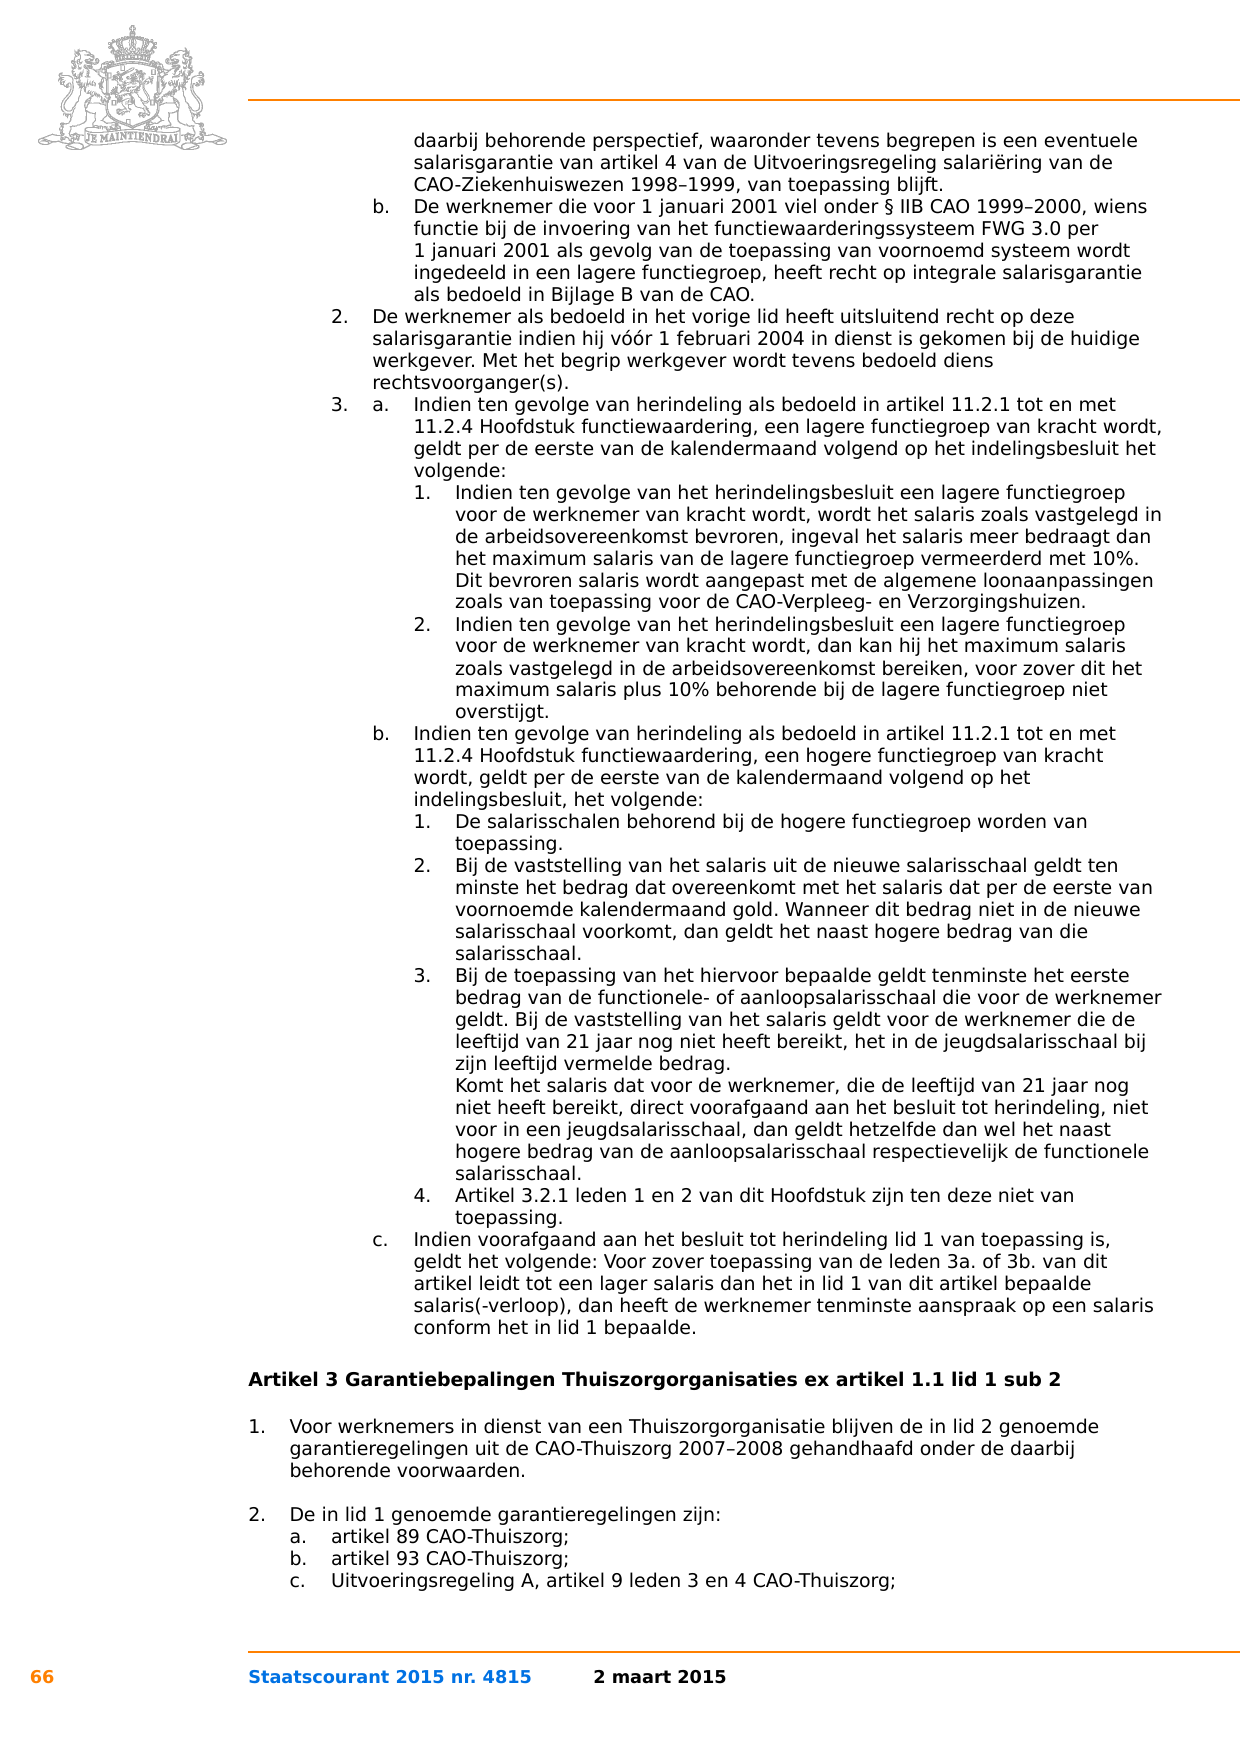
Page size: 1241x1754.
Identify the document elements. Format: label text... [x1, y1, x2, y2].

text 1. Voor werknemers in dienst van een Thuiszorgorganisatie blijven de in lid 2 genoemde garantieregelingen uit de CAO-Thuiszorg 2007–2008 gehandhaafd onder de daarbij behorende voorwaarden. [248, 1416, 1163, 1482]
text c. Uitvoeringsregeling A, artikel 9 leden 3 en 4 CAO-Thuiszorg; [289, 1569, 1163, 1591]
text c. Indien voorafgaand aan het besluit tot herindeling lid 1 van toepassing is, geldt het volgende: Voor zover toepassing van de leden 3a. of 3b. van dit artikel leidt tot een lager salaris dan het in lid 1 van dit artikel bepaalde salaris(-verloop), dan heeft de werknemer tenminste aanspraak op een salaris conform het in lid 1 bepaalde. [372, 1229, 1163, 1339]
subtitle Artikel 3 Garantiebepalingen Thuiszorgorganisaties ex artikel 1.1 lid 1 sub 2 [248, 1369, 1163, 1391]
text 2. Indien ten gevolge van het herindelingsbesluit een lagere functiegroep voor de werknemer van kracht wordt, dan kan hij het maximum salaris zoals vastgelegd in de arbeidsovereenkomst bereiken, voor zover dit het maximum salaris plus 10% behorende bij de lagere functiegroep niet overstijgt. [413, 613, 1163, 723]
text Komt het salaris dat voor de werknemer, die de leeftijd van 21 jaar nog niet heeft bereikt, direct voorafgaand aan het besluit tot herindeling, niet voor in een jeugdsalarisschaal, dan geldt hetzelfde dan wel het naast hogere bedrag van de aanloopsalarisschaal respectievelijk de functionele salarisschaal. [455, 1075, 1163, 1185]
text 4. Artikel 3.2.1 leden 1 en 2 van dit Hoofdstuk zijn ten deze niet van toepassing. [413, 1185, 1163, 1229]
text 2. De in lid 1 genoemde garantieregelingen zijn: [248, 1503, 1163, 1526]
text b. De werknemer die voor 1 januari 2001 viel onder § IIB CAO 1999–2000, wiens functie bij de invoering van het functiewaarderingssysteem FWG 3.0 per 1 januari 2001 als gevolg van de toepassing van voornoemd systeem wordt ingedeeld in een lagere functiegroep, heeft recht op integrale salarisgarantie als bedoeld in Bijlage B van de CAO. [372, 196, 1163, 306]
text 2. Bij de vaststelling van het salaris uit de nieuwe salarisschaal geldt ten minste het bedrag dat overeenkomt met het salaris dat per de eerste van voornoemde kalendermaand gold. Wanneer dit bedrag niet in de nieuwe salarisschaal voorkomt, dan geldt het naast hogere bedrag van die salarisschaal. [413, 855, 1163, 965]
text b. artikel 93 CAO-Thuiszorg; [289, 1547, 1163, 1569]
picture [38, 25, 227, 150]
text 3. Bij de toepassing van het hiervoor bepaalde geldt tenminste het eerste bedrag van de functionele- of aanloopsalarisschaal die voor de werknemer geldt. Bij de vaststelling van het salaris geldt voor de werknemer die de leeftijd van 21 jaar nog niet heeft bereikt, het in de jeugdsalarisschaal bij zijn leeftijd vermelde bedrag. [413, 965, 1163, 1075]
text daarbij behorende perspectief, waaronder tevens begrepen is een eventuele salarisgarantie van artikel 4 van de Uitvoeringsregeling salariëring van de CAO-Ziekenhuiswezen 1998–1999, van toepassing blijft. [331, 130, 1163, 196]
text 1. Indien ten gevolge van het herindelingsbesluit een lagere functiegroep voor de werknemer van kracht wordt, wordt het salaris zoals vastgelegd in de arbeidsovereenkomst bevroren, ingeval het salaris meer bedraagt dan het maximum salaris van de lagere functiegroep vermeerderd met 10%. Dit bevroren salaris wordt aangepast met de algemene loonaanpassingen zoals van toepassing voor de CAO-Verpleeg- en Verzorgingshuizen. [413, 482, 1163, 613]
text 1. De salarisschalen behorend bij de hogere functiegroep worden van toepassing. [413, 811, 1163, 855]
text 3. a. Indien ten gevolge van herindeling als bedoeld in artikel 11.2.1 tot en met 11.2.4 Hoofdstuk functiewaardering, een lagere functiegroep van kracht wordt, geldt per de eerste van de kalendermaand volgend op het indelingsbesluit het volgende: [331, 394, 1163, 482]
text 2. De werknemer als bedoeld in het vorige lid heeft uitsluitend recht op deze salarisgarantie indien hij vóór 1 februari 2004 in dienst is gekomen bij de huidige werkgever. Met het begrip werkgever wordt tevens bedoeld diens rechtsvoorganger(s). [331, 306, 1163, 394]
text a. artikel 89 CAO-Thuiszorg; [289, 1526, 1163, 1547]
text b. Indien ten gevolge van herindeling als bedoeld in artikel 11.2.1 tot en met 11.2.4 Hoofdstuk functiewaardering, een hogere functiegroep van kracht wordt, geldt per de eerste van de kalendermaand volgend op het indelingsbesluit, het volgende: [372, 723, 1163, 811]
